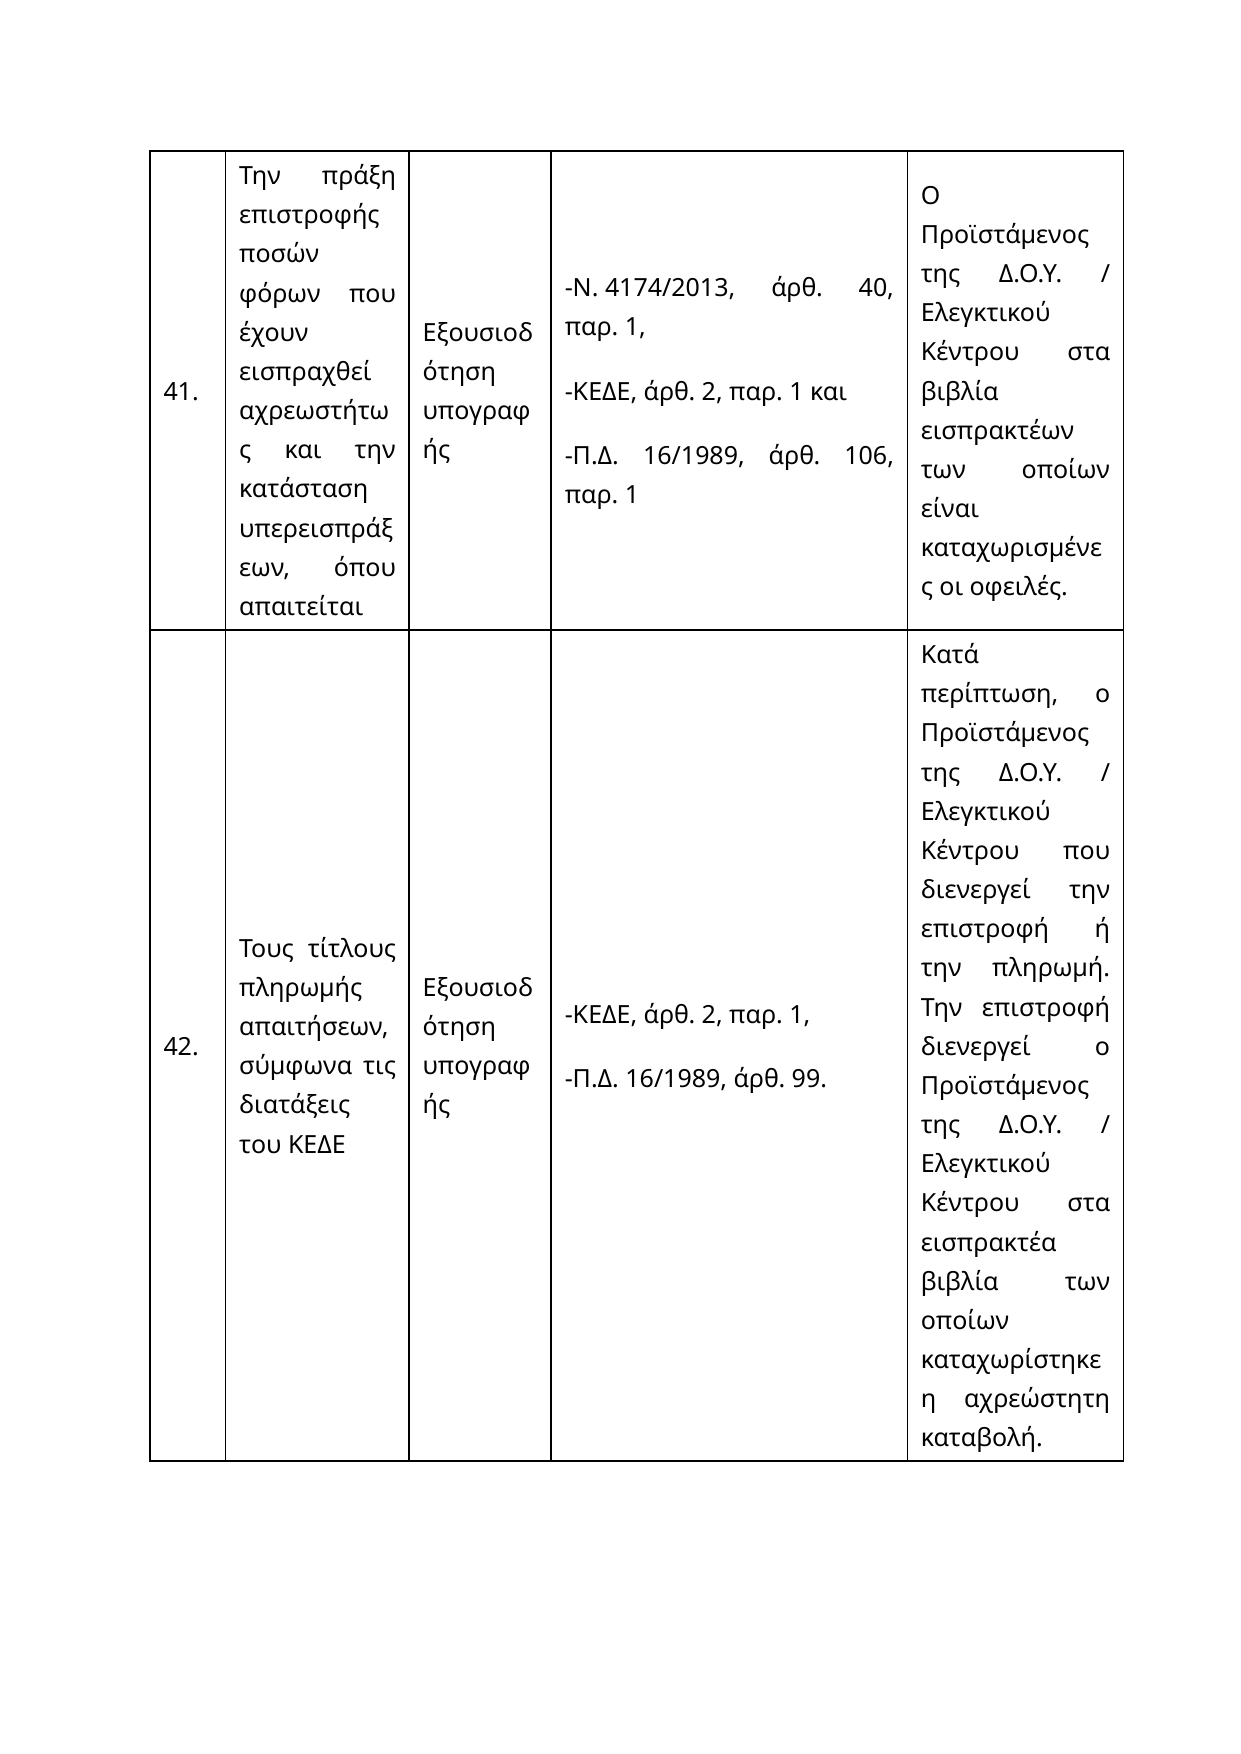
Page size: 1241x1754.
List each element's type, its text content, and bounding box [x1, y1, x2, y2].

table_cell Εξουσιοδότηση υπογραφής [410, 631, 550, 1460]
table_cell Την πράξη επιστροφής ποσών φόρων που έχουν εισπραχθεί αχρεωστήτως και την κατάσταση υπερεισπράξεων, όπου απαιτείται [226, 152, 408, 629]
table_cell Τους τίτλους πληρωμής απαιτήσεων, σύμφωνα τις διατάξεις του ΚΕΔΕ [226, 631, 408, 1460]
table_cell -ΚΕΔΕ, άρθ. 2, παρ. 1, -Π.Δ. 16/1989, άρθ. 99. [552, 631, 907, 1460]
table_cell 41. [151, 152, 225, 629]
table_cell Ο Προϊστάμενος της Δ.Ο.Υ. / Ελεγκτικού Κέντρου στα βιβλία εισπρακτέων των οποίων είναι καταχωρισμένες οι οφειλές. [908, 152, 1123, 629]
table_cell Εξουσιοδότηση υπογραφής [410, 152, 550, 629]
table_cell Κατά περίπτωση, ο Προϊστάμενος της Δ.Ο.Υ. / Ελεγκτικού Κέντρου που διενεργεί την επιστροφή ή την πληρωμή. Την επιστροφή διενεργεί ο Προϊστάμενος της Δ.Ο.Υ. / Ελεγκτικού Κέντρου στα εισπρακτέα βιβλία των οποίων καταχωρίστηκε η αχρεώστητη καταβολή. [908, 631, 1123, 1460]
table_cell -Ν. 4174/2013, άρθ. 40, παρ. 1, -ΚΕΔΕ, άρθ. 2, παρ. 1 και -Π.Δ. 16/1989, άρθ. 106, παρ. 1 [552, 152, 907, 629]
table_cell 42. [151, 631, 225, 1460]
